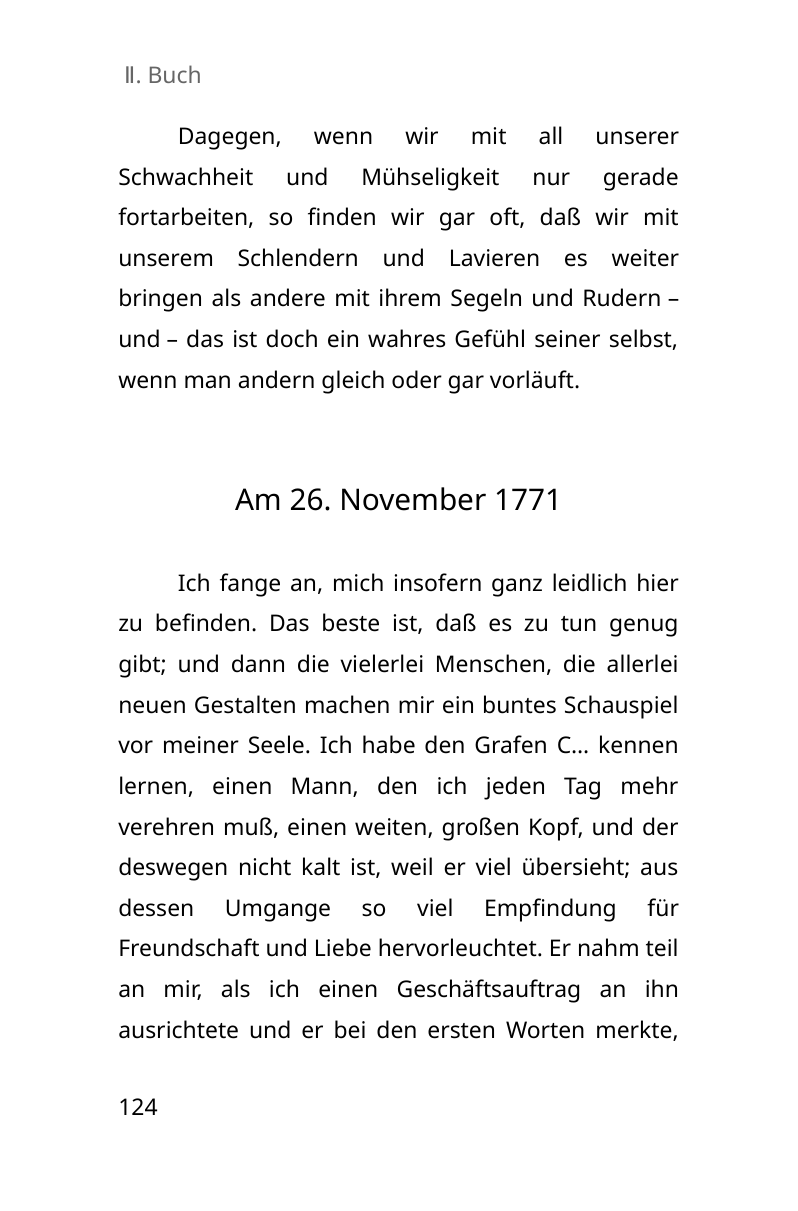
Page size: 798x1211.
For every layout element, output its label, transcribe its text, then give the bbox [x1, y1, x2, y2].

text Dagegen, wenn wir mit all unserer Schwachheit und Mühseligkeit nur gerade fortarbeiten, so finden wir gar oft, daß wir mit unserem Schlendern und Lavieren es weiter bringen als andere mit ihrem Segeln und Rudern – und – das ist doch ein wahres Gefühl seiner selbst, wenn man andern gleich oder gar vorläuft. [118, 120, 679, 395]
subtitle Am 26. November 1771 [118, 439, 679, 519]
text Ich fange an, mich insofern ganz leidlich hier zu befinden. Das beste ist, daß es zu tun genug gibt; und dann die vielerlei Menschen, die allerlei neuen Gestalten machen mir ein buntes Schauspiel vor meiner Seele. Ich habe den Grafen C… kennen lernen, einen Mann, den ich jeden Tag mehr verehren muß, einen weiten, großen Kopf, und der deswegen nicht kalt ist, weil er viel übersieht; aus dessen Umgange so viel Empfindung für Freundschaft und Liebe hervorleuchtet. Er nahm teil an mir, als ich einen Geschäftsauftrag an ihn ausrichtete und er bei den ersten Worten merkte, [118, 542, 679, 1045]
